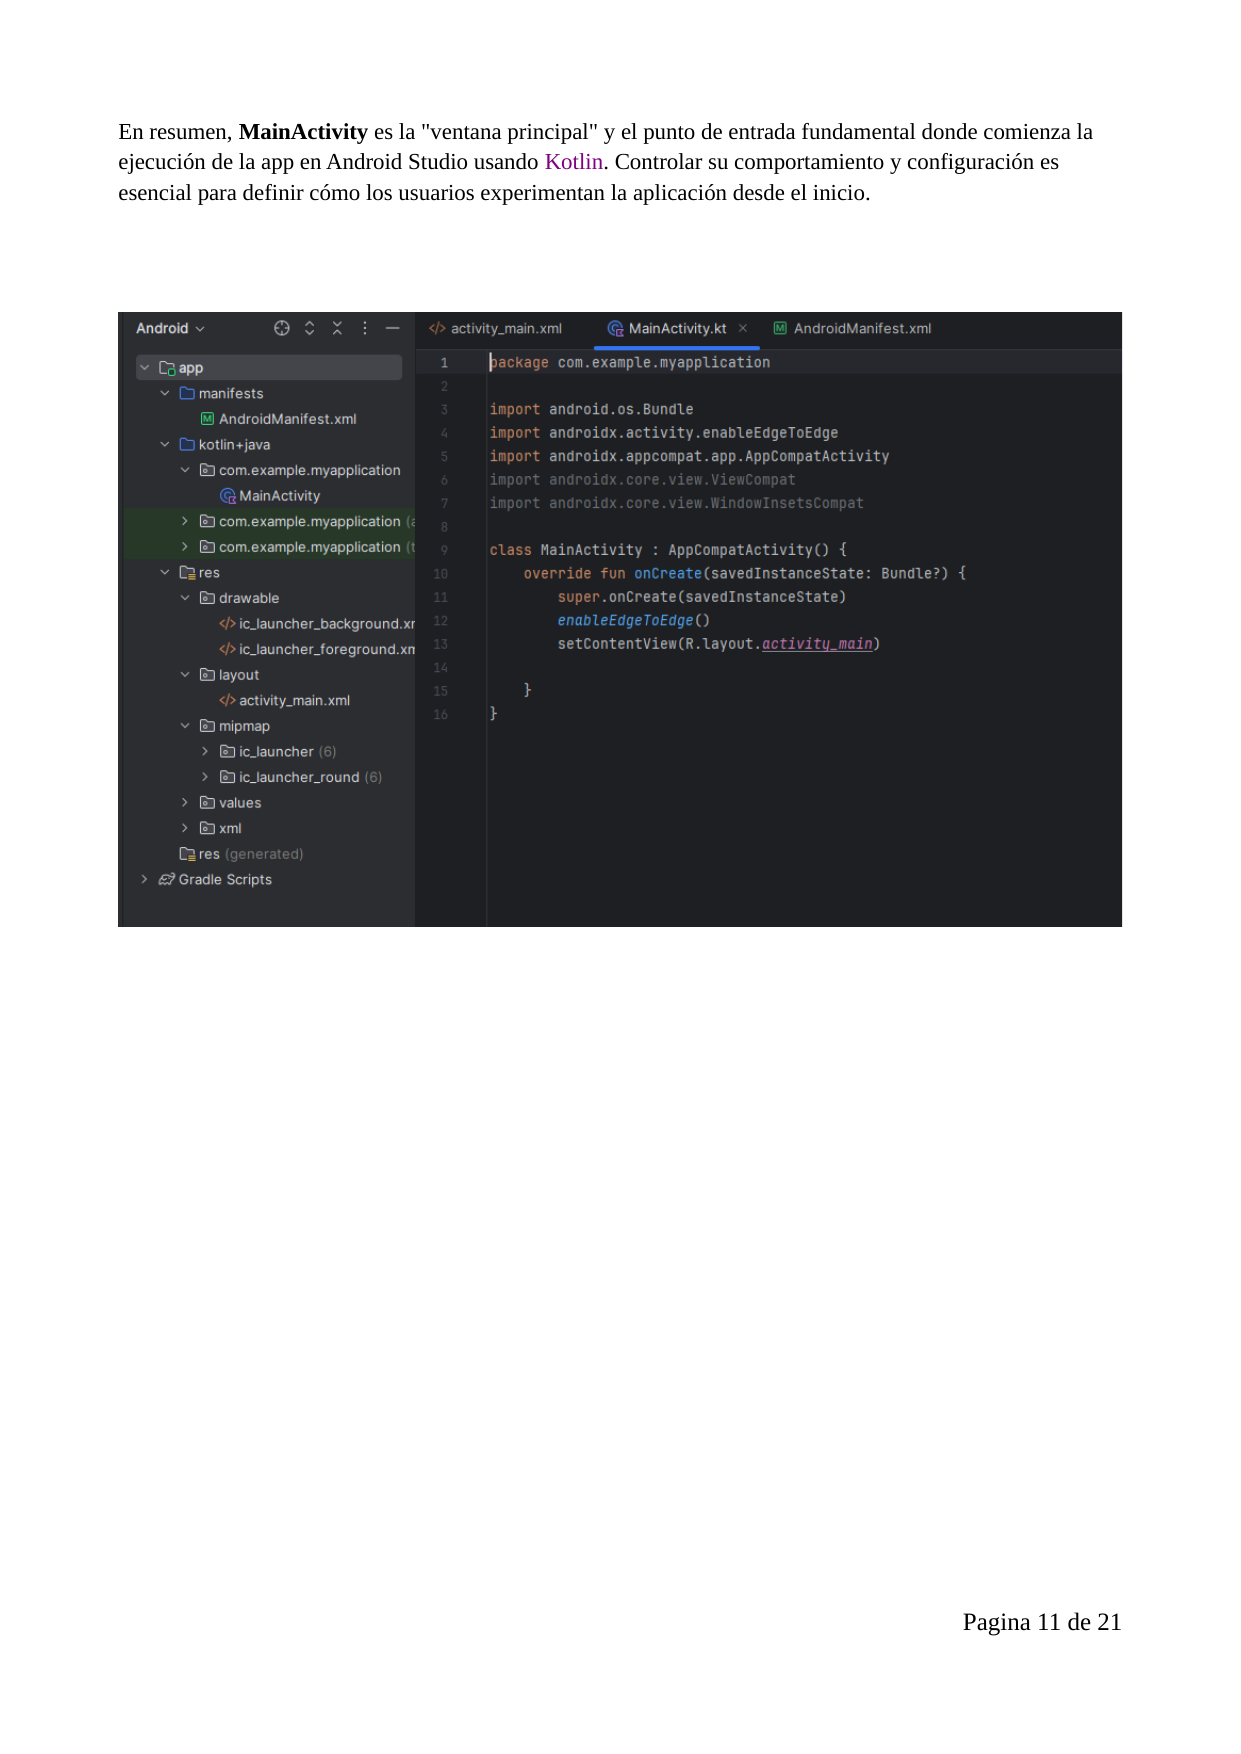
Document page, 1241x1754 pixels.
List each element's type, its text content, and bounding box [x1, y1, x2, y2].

picture [118, 312, 1123, 927]
text En resumen, MainActivity es la "ventana principal" y el punto de entrada fundamental donde comienza la ejecución de la app en Android Studio usando Kotlin. Controlar su comportamiento y configuración es esencial para definir cómo los usuarios experimentan la aplicación desde el inicio. [118, 118, 1122, 205]
